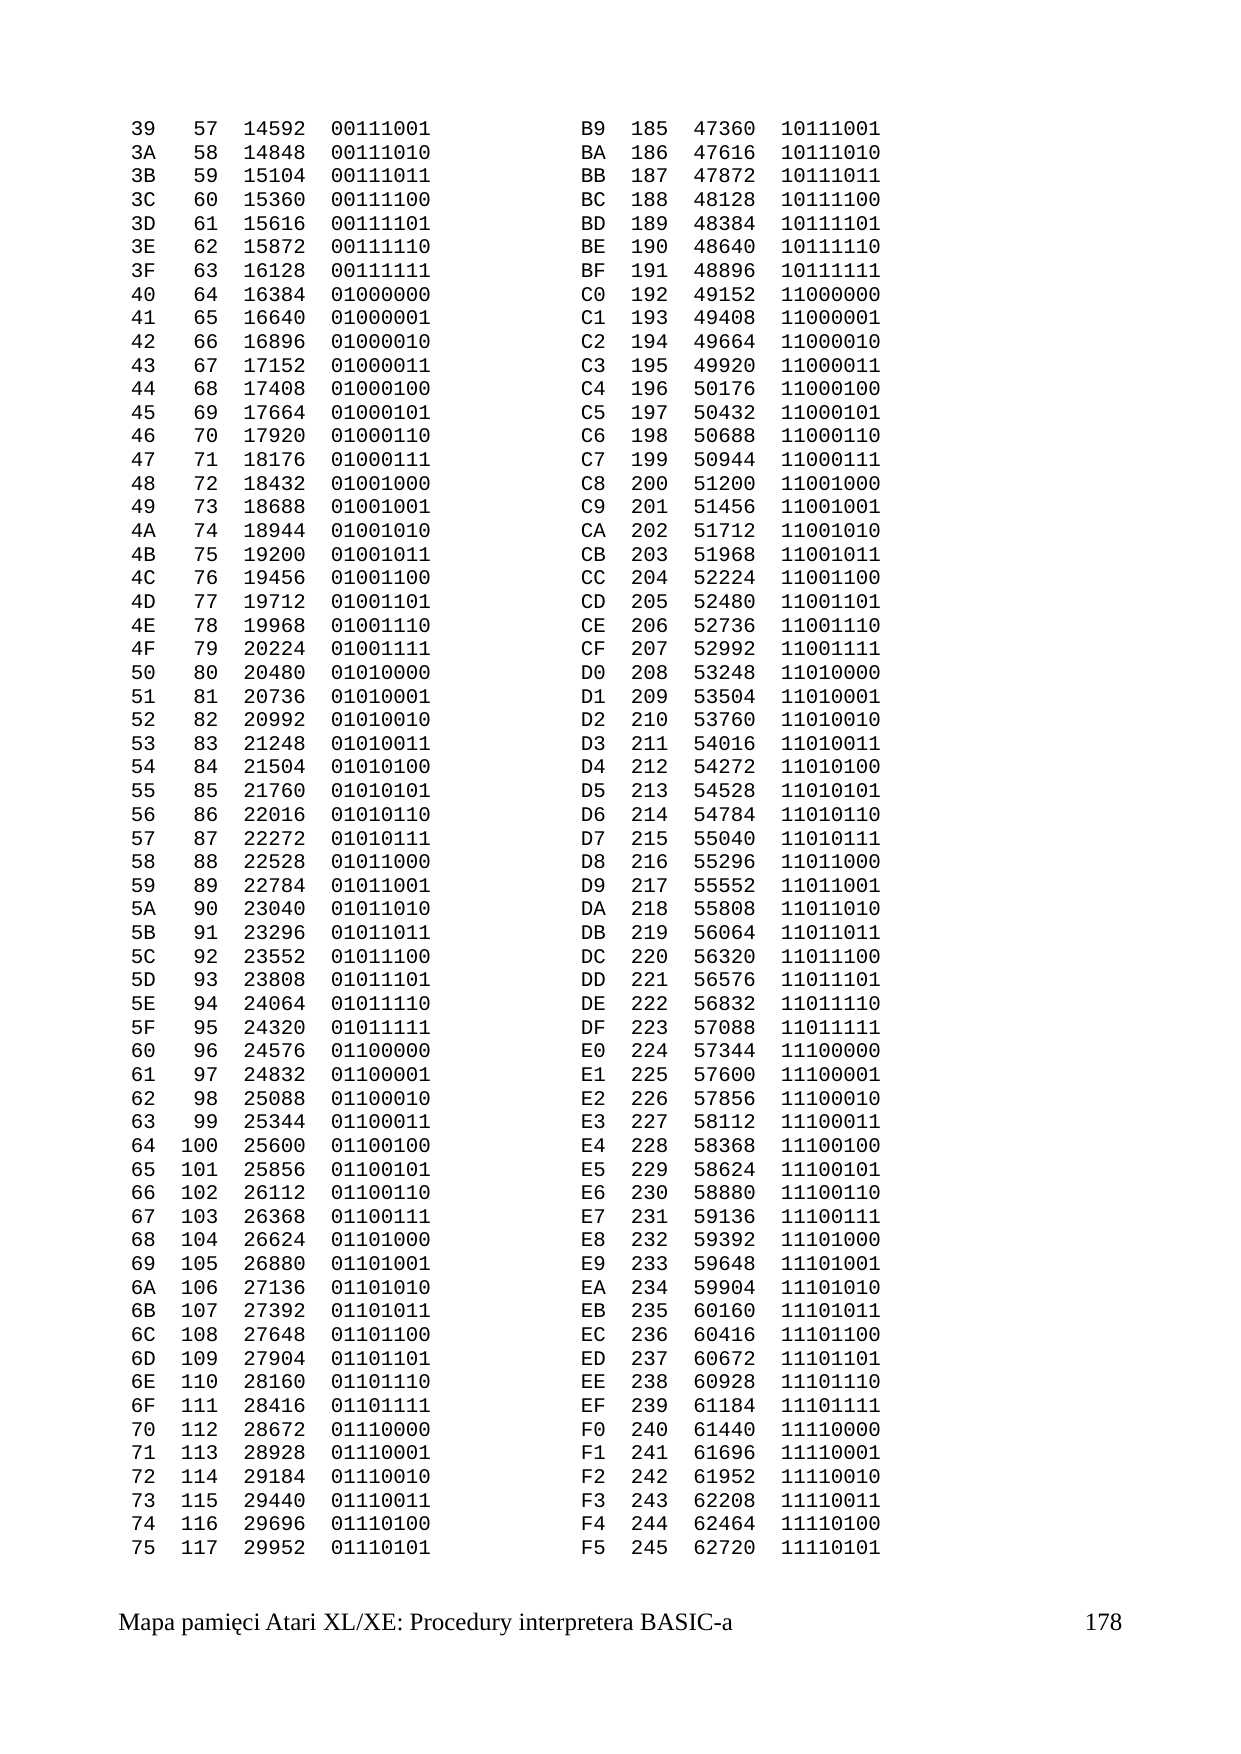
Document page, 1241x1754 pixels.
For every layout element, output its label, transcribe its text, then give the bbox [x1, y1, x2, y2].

text 68 104 26624 01101000 E8 232 59392 11101000 [118, 1229, 1122, 1253]
text 5F 95 24320 01011111 DF 223 57088 11011111 [118, 1017, 1122, 1040]
text 73 115 29440 01110011 F3 243 62208 11110011 [118, 1489, 1122, 1513]
text 49 73 18688 01001001 C9 201 51456 11001001 [118, 496, 1122, 520]
text 71 113 28928 01110001 F1 241 61696 11110001 [118, 1442, 1122, 1466]
text 3B 59 15104 00111011 BB 187 47872 10111011 [118, 165, 1122, 189]
text 4F 79 20224 01001111 CF 207 52992 11001111 [118, 638, 1122, 662]
text 5C 92 23552 01011100 DC 220 56320 11011100 [118, 946, 1122, 969]
text 6D 109 27904 01101101 ED 237 60672 11101101 [118, 1348, 1122, 1371]
text 4D 77 19712 01001101 CD 205 52480 11001101 [118, 591, 1122, 615]
text 6C 108 27648 01101100 EC 236 60416 11101100 [118, 1324, 1122, 1348]
text 6F 111 28416 01101111 EF 239 61184 11101111 [118, 1395, 1122, 1419]
text 67 103 26368 01100111 E7 231 59136 11100111 [118, 1206, 1122, 1229]
text 53 83 21248 01010011 D3 211 54016 11010011 [118, 733, 1122, 757]
text 65 101 25856 01100101 E5 229 58624 11100101 [118, 1158, 1122, 1182]
text 59 89 22784 01011001 D9 217 55552 11011001 [118, 875, 1122, 898]
text 6E 110 28160 01101110 EE 238 60928 11101110 [118, 1371, 1122, 1395]
text 75 117 29952 01110101 F5 245 62720 11110101 [118, 1537, 1122, 1561]
text 3F 63 16128 00111111 BF 191 48896 10111111 [118, 260, 1122, 284]
text 56 86 22016 01010110 D6 214 54784 11010110 [118, 804, 1122, 827]
text 61 97 24832 01100001 E1 225 57600 11100001 [118, 1064, 1122, 1088]
text 45 69 17664 01000101 C5 197 50432 11000101 [118, 402, 1122, 426]
text 5E 94 24064 01011110 DE 222 56832 11011110 [118, 993, 1122, 1017]
text 5D 93 23808 01011101 DD 221 56576 11011101 [118, 969, 1122, 993]
text 47 71 18176 01000111 C7 199 50944 11000111 [118, 449, 1122, 473]
text 50 80 20480 01010000 D0 208 53248 11010000 [118, 662, 1122, 686]
text 43 67 17152 01000011 C3 195 49920 11000011 [118, 354, 1122, 378]
text 40 64 16384 01000000 C0 192 49152 11000000 [118, 284, 1122, 307]
text 3D 61 15616 00111101 BD 189 48384 10111101 [118, 213, 1122, 236]
text 48 72 18432 01001000 C8 200 51200 11001000 [118, 473, 1122, 496]
text 41 65 16640 01000001 C1 193 49408 11000001 [118, 307, 1122, 331]
text 4E 78 19968 01001110 CE 206 52736 11001110 [118, 615, 1122, 638]
text 58 88 22528 01011000 D8 216 55296 11011000 [118, 851, 1122, 875]
text 70 112 28672 01110000 F0 240 61440 11110000 [118, 1419, 1122, 1442]
text 60 96 24576 01100000 E0 224 57344 11100000 [118, 1040, 1122, 1064]
text 4A 74 18944 01001010 CA 202 51712 11001010 [118, 520, 1122, 544]
text 72 114 29184 01110010 F2 242 61952 11110010 [118, 1466, 1122, 1489]
text 4B 75 19200 01001011 CB 203 51968 11001011 [118, 544, 1122, 567]
text 63 99 25344 01100011 E3 227 58112 11100011 [118, 1111, 1122, 1135]
text 46 70 17920 01000110 C6 198 50688 11000110 [118, 426, 1122, 449]
text 54 84 21504 01010100 D4 212 54272 11010100 [118, 757, 1122, 780]
text 69 105 26880 01101001 E9 233 59648 11101001 [118, 1253, 1122, 1277]
text 5B 91 23296 01011011 DB 219 56064 11011011 [118, 922, 1122, 946]
text 6A 106 27136 01101010 EA 234 59904 11101010 [118, 1277, 1122, 1300]
text 74 116 29696 01110100 F4 244 62464 11110100 [118, 1513, 1122, 1537]
text 6B 107 27392 01101011 EB 235 60160 11101011 [118, 1300, 1122, 1324]
text 55 85 21760 01010101 D5 213 54528 11010101 [118, 780, 1122, 804]
text 52 82 20992 01010010 D2 210 53760 11010010 [118, 709, 1122, 733]
text 51 81 20736 01010001 D1 209 53504 11010001 [118, 686, 1122, 709]
text 42 66 16896 01000010 C2 194 49664 11000010 [118, 331, 1122, 354]
text 62 98 25088 01100010 E2 226 57856 11100010 [118, 1088, 1122, 1111]
text 44 68 17408 01000100 C4 196 50176 11000100 [118, 378, 1122, 402]
text 3C 60 15360 00111100 BC 188 48128 10111100 [118, 189, 1122, 213]
text 4C 76 19456 01001100 CC 204 52224 11001100 [118, 567, 1122, 591]
text 66 102 26112 01100110 E6 230 58880 11100110 [118, 1182, 1122, 1206]
text 64 100 25600 01100100 E4 228 58368 11100100 [118, 1135, 1122, 1158]
text 3A 58 14848 00111010 BA 186 47616 10111010 [118, 142, 1122, 165]
text 3E 62 15872 00111110 BE 190 48640 10111110 [118, 236, 1122, 260]
text 57 87 22272 01010111 D7 215 55040 11010111 [118, 827, 1122, 851]
text 5A 90 23040 01011010 DA 218 55808 11011010 [118, 898, 1122, 922]
text 39 57 14592 00111001 B9 185 47360 10111001 [118, 118, 1122, 142]
